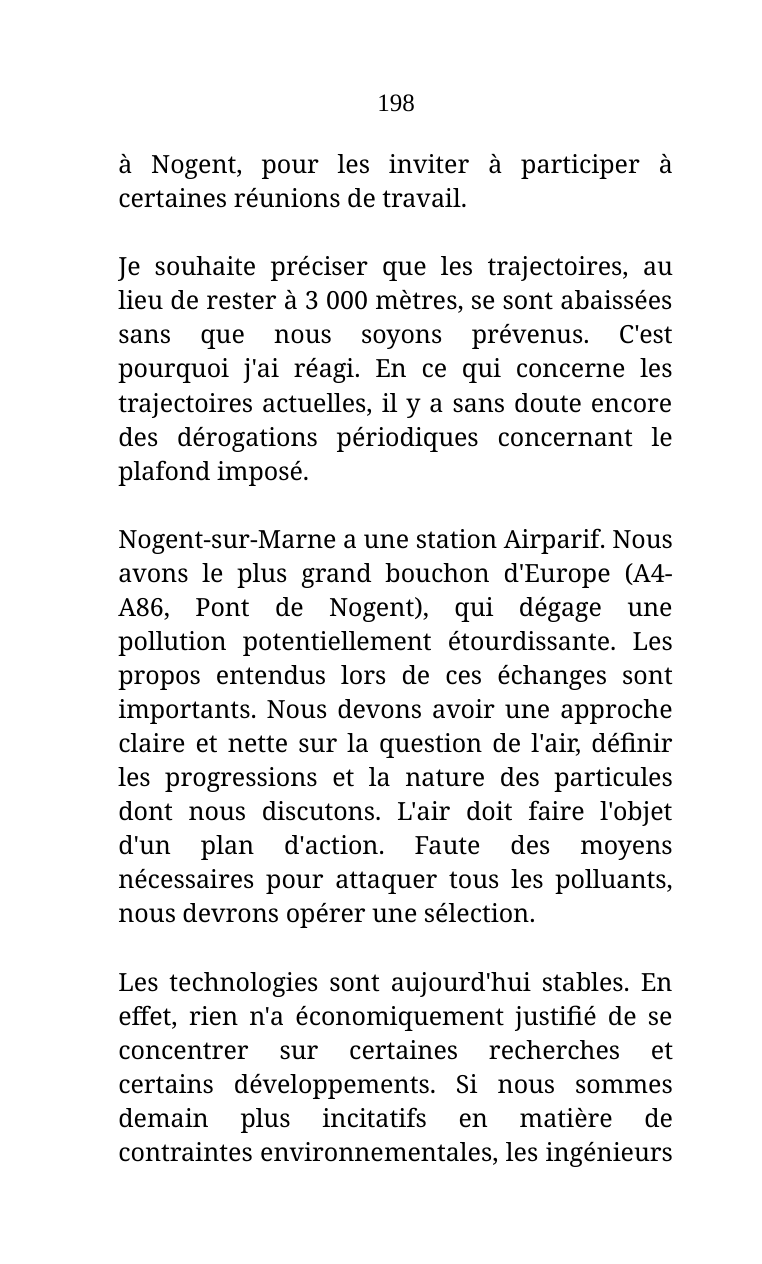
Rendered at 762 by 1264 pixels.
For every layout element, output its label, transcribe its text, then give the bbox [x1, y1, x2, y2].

text à Nogent, pour les inviter à participer à certaines réunions de travail. [118, 147, 673, 215]
text Je souhaite préciser que les trajectoires, au lieu de rester à 3 000 mètres, se sont abaissées sans que nous soyons prévenus. C'est pourquoi j'ai réagi. En ce qui concerne les trajectoires actuelles, il y a sans doute encore des dérogations périodiques concernant le plafond imposé. [118, 249, 673, 487]
text Nogent-sur-Marne a une station Airparif. Nous avons le plus grand bouchon d'Europe (A4-A86, Pont de Nogent), qui dégage une pollution potentiellement étourdissante. Les propos entendus lors de ces échanges sont importants. Nous devons avoir une approche claire et nette sur la question de l'air, définir les progressions et la nature des particules dont nous discutons. L'air doit faire l'objet d'un plan d'action. Faute des moyens nécessaires pour attaquer tous les polluants, nous devrons opérer une sélection. [118, 521, 673, 930]
text Les technologies sont aujourd'hui stables. En effet, rien n'a économiquement justifié de se concentrer sur certaines recherches et certains développements. Si nous sommes demain plus incitatifs en matière de contraintes environnementales, les ingénieurs [118, 964, 673, 1169]
